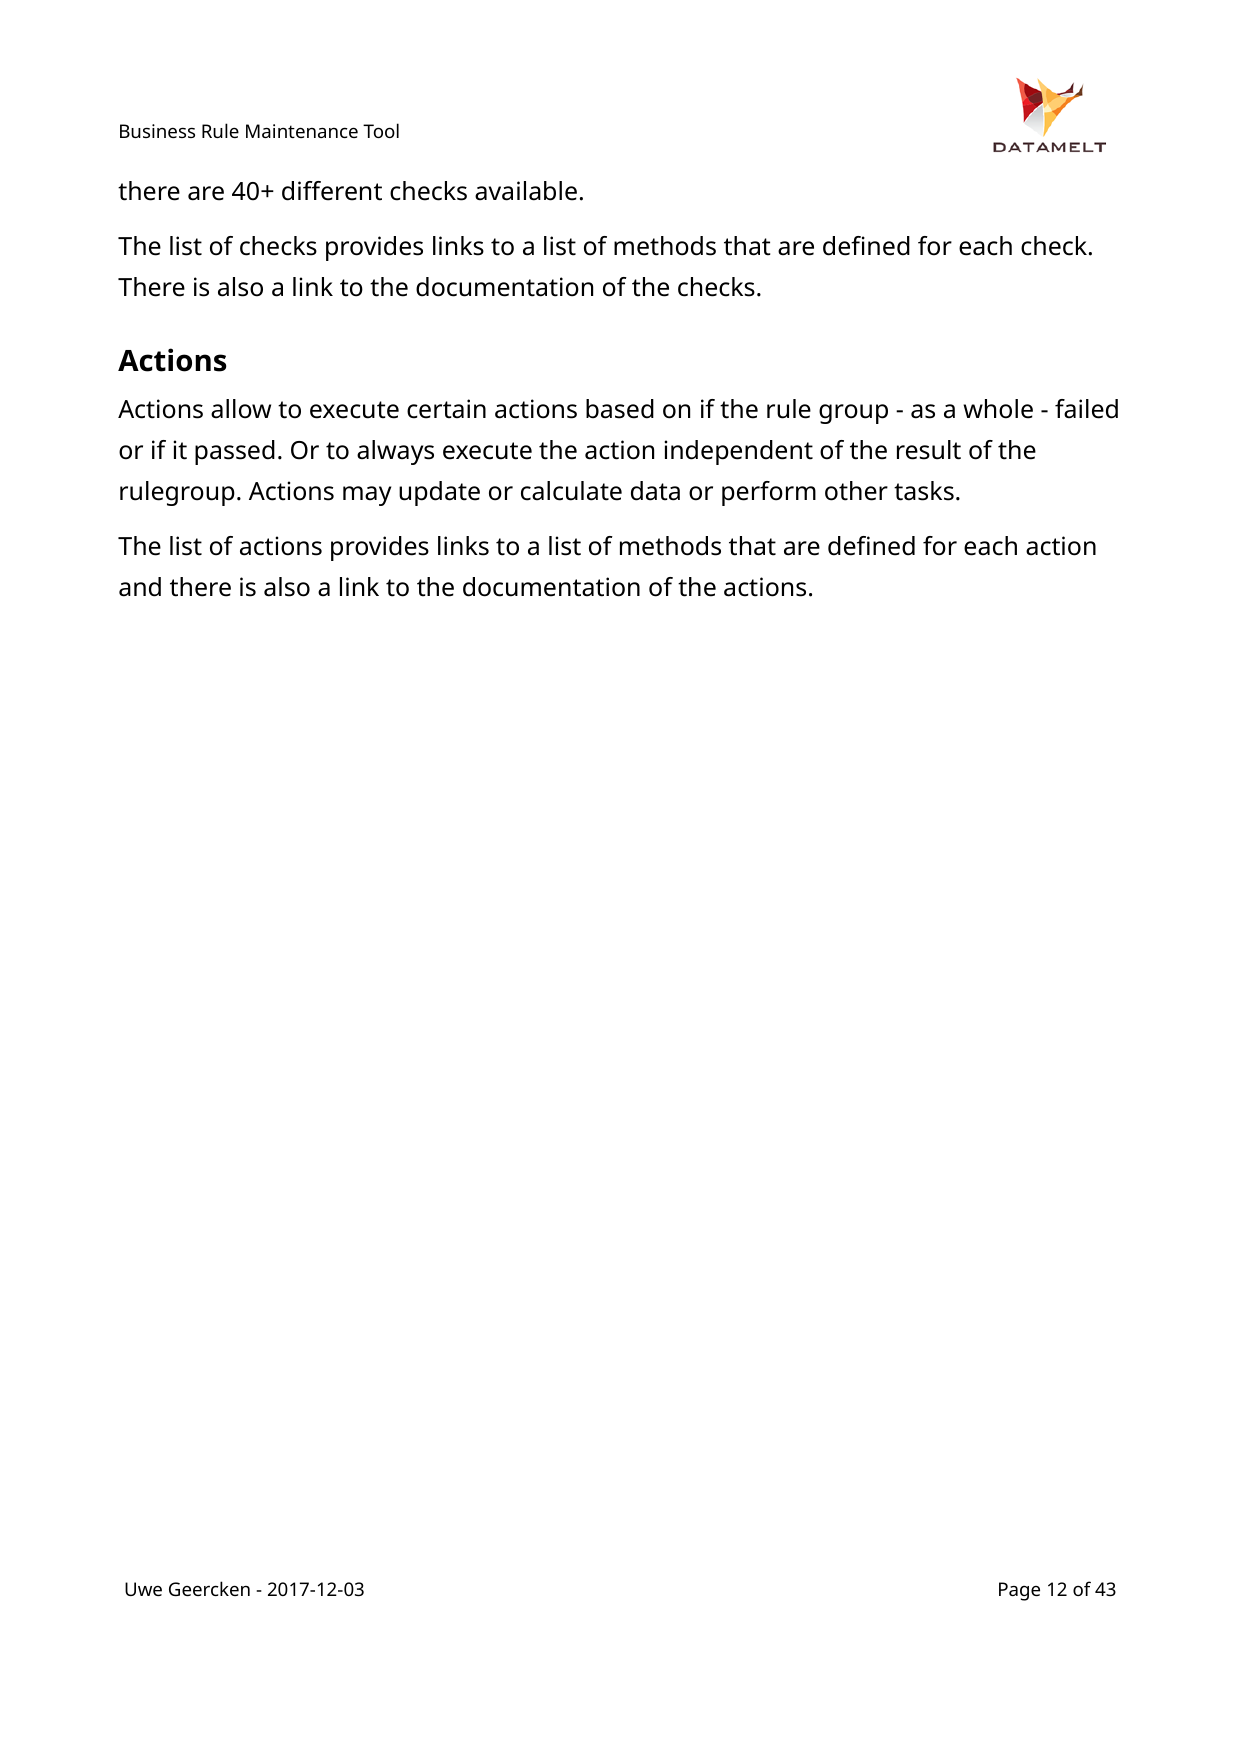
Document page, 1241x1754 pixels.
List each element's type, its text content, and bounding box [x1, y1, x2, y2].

text The list of actions provides links to a list of methods that are defined for each action and there is also a link to the documentation of the actions. [118, 529, 1122, 604]
text The list of checks provides links to a list of methods that are defined for each check. There is also a link to the documentation of the checks. [118, 228, 1122, 303]
subtitle Actions [118, 339, 1122, 379]
picture [992, 69, 1107, 160]
text there are 40+ different checks available. [118, 173, 1122, 207]
text Actions allow to execute certain actions based on if the rule group - as a whole - failed or if it passed. Or to always execute the action independent of the result of the rulegroup. Actions may update or calculate data or perform other tasks. [118, 392, 1122, 508]
